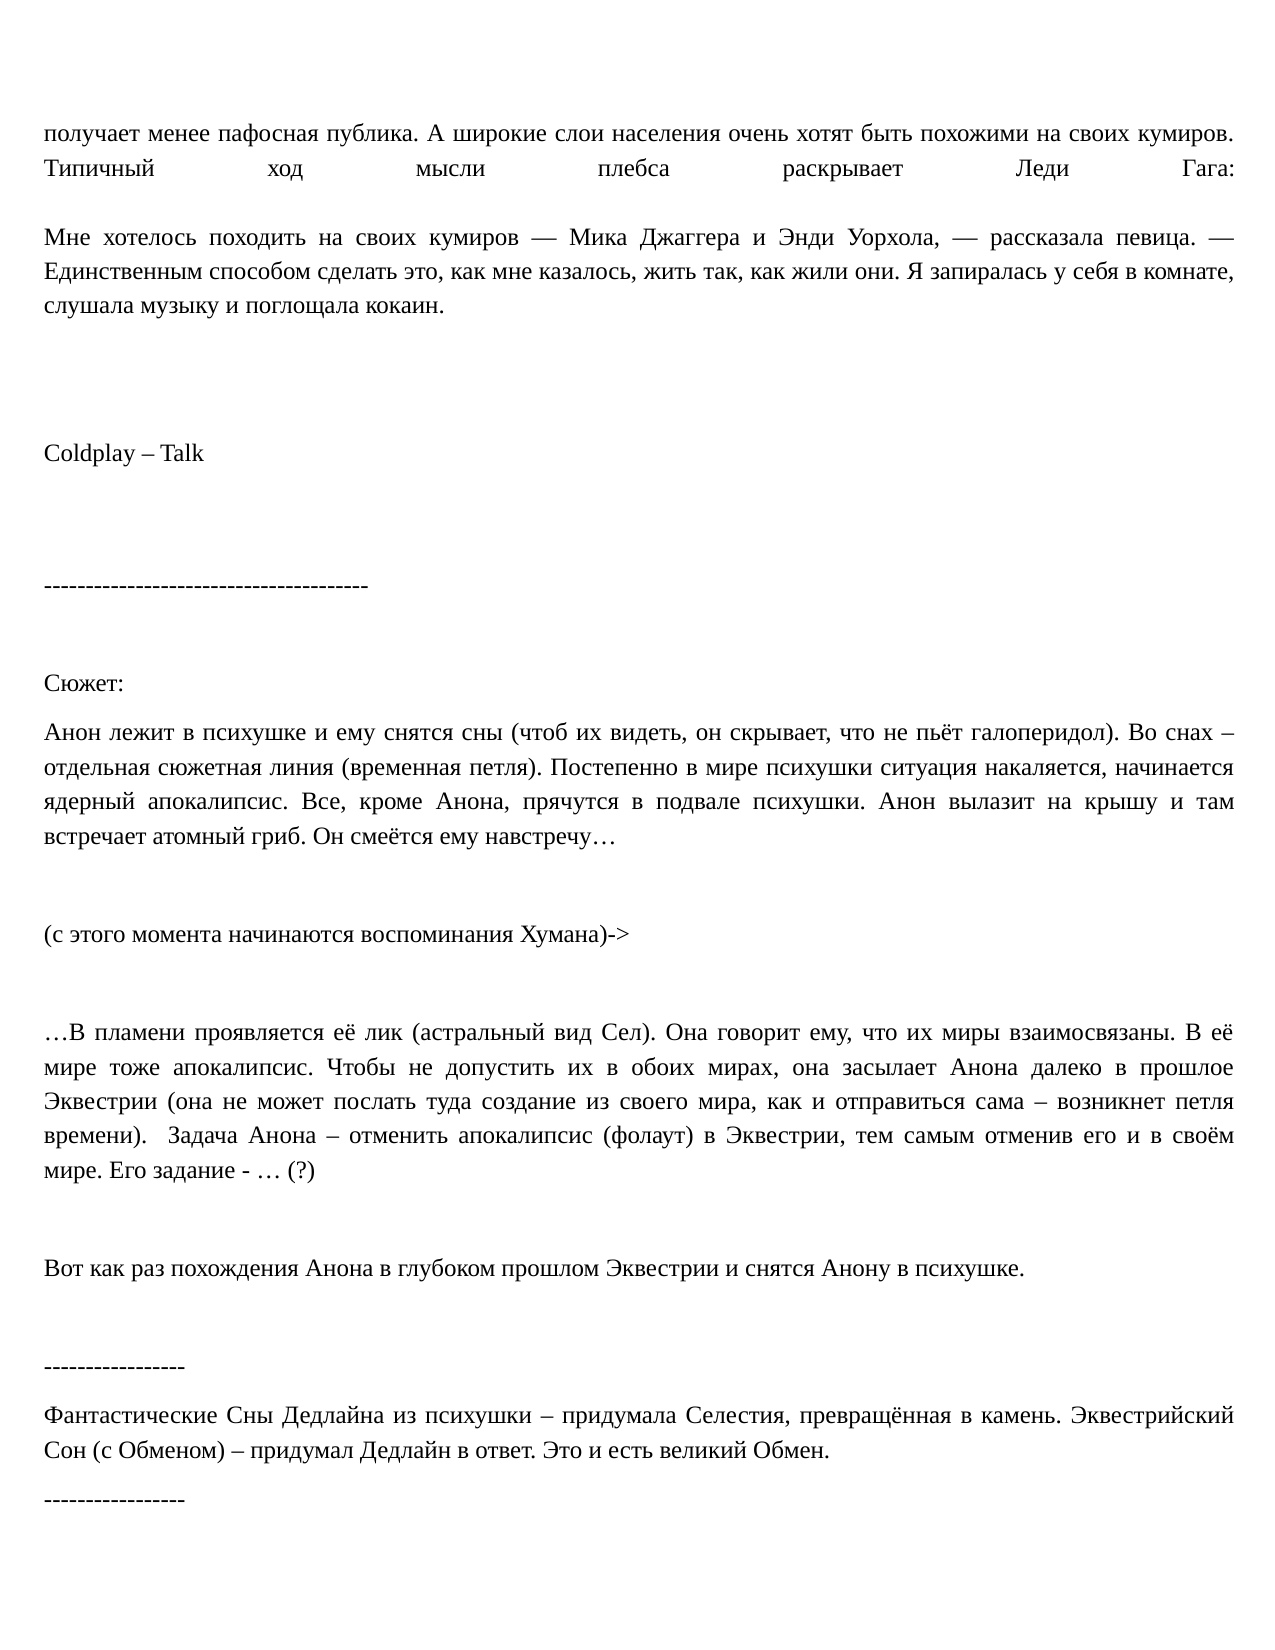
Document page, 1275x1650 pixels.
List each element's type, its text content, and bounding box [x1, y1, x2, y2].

text Coldplay – Talk [44, 438, 1236, 466]
text Вот как раз похождения Анона в глубоком прошлом Эквестрии и снятся Анону в психушке. [44, 1253, 1236, 1282]
text (с этого момента начинаются воспоминания Хумана)-> [44, 919, 1236, 948]
text Сюжет: [44, 668, 1236, 697]
text Фантастические Сны Дедлайна из психушки – придумала Селестия, превращённая в камень. Эквестрийский Сон (с Обменом) – придумал Дедлайн в ответ. Это и есть великий Обмен. [44, 1400, 1236, 1464]
text --------------------------------------- [44, 570, 1236, 599]
text Анон лежит в психушке и ему снятся сны (чтоб их видеть, он скрывает, что не пьёт галоперидол). Во снах – отдельная сюжетная линия (временная петля). Постепенно в мире психушки ситуация накаляется, начинается ядерный апокалипсис. Все, кроме Анона, прячутся в подвале психушки. Анон вылазит на крышу и там встречает атомный гриб. Он смеётся ему навстречу… [44, 717, 1236, 850]
text получает менее пафосная публика. А широкие слои населения очень хотят быть похожими на своих кумиров. Типичный ход мысли плебса раскрывает Леди Гага: Мне хотелось походить на своих кумиров — Мика Джаггера и Энди Уорхола, — рассказала певица. — Единственным способом сделать это, как мне казалось, жить так, как жили они. Я запиралась у себя в комнате, слушала музыку и поглощала кокаин. [44, 118, 1236, 319]
text ----------------- [44, 1484, 1236, 1513]
text ----------------- [44, 1351, 1236, 1380]
text …В пламени проявляется её лик (астральный вид Сел). Она говорит ему, что их миры взаимосвязаны. В её мире тоже апокалипсис. Чтобы не допустить их в обоих мирах, она засылает Анона далеко в прошлое Эквестрии (она не может послать туда создание из своего мира, как и отправиться сама – возникнет петля времени). Задача Анона – отменить апокалипсис (фолаут) в Эквестрии, тем самым отменив его и в своём мире. Его задание - … (?) [44, 1017, 1236, 1184]
